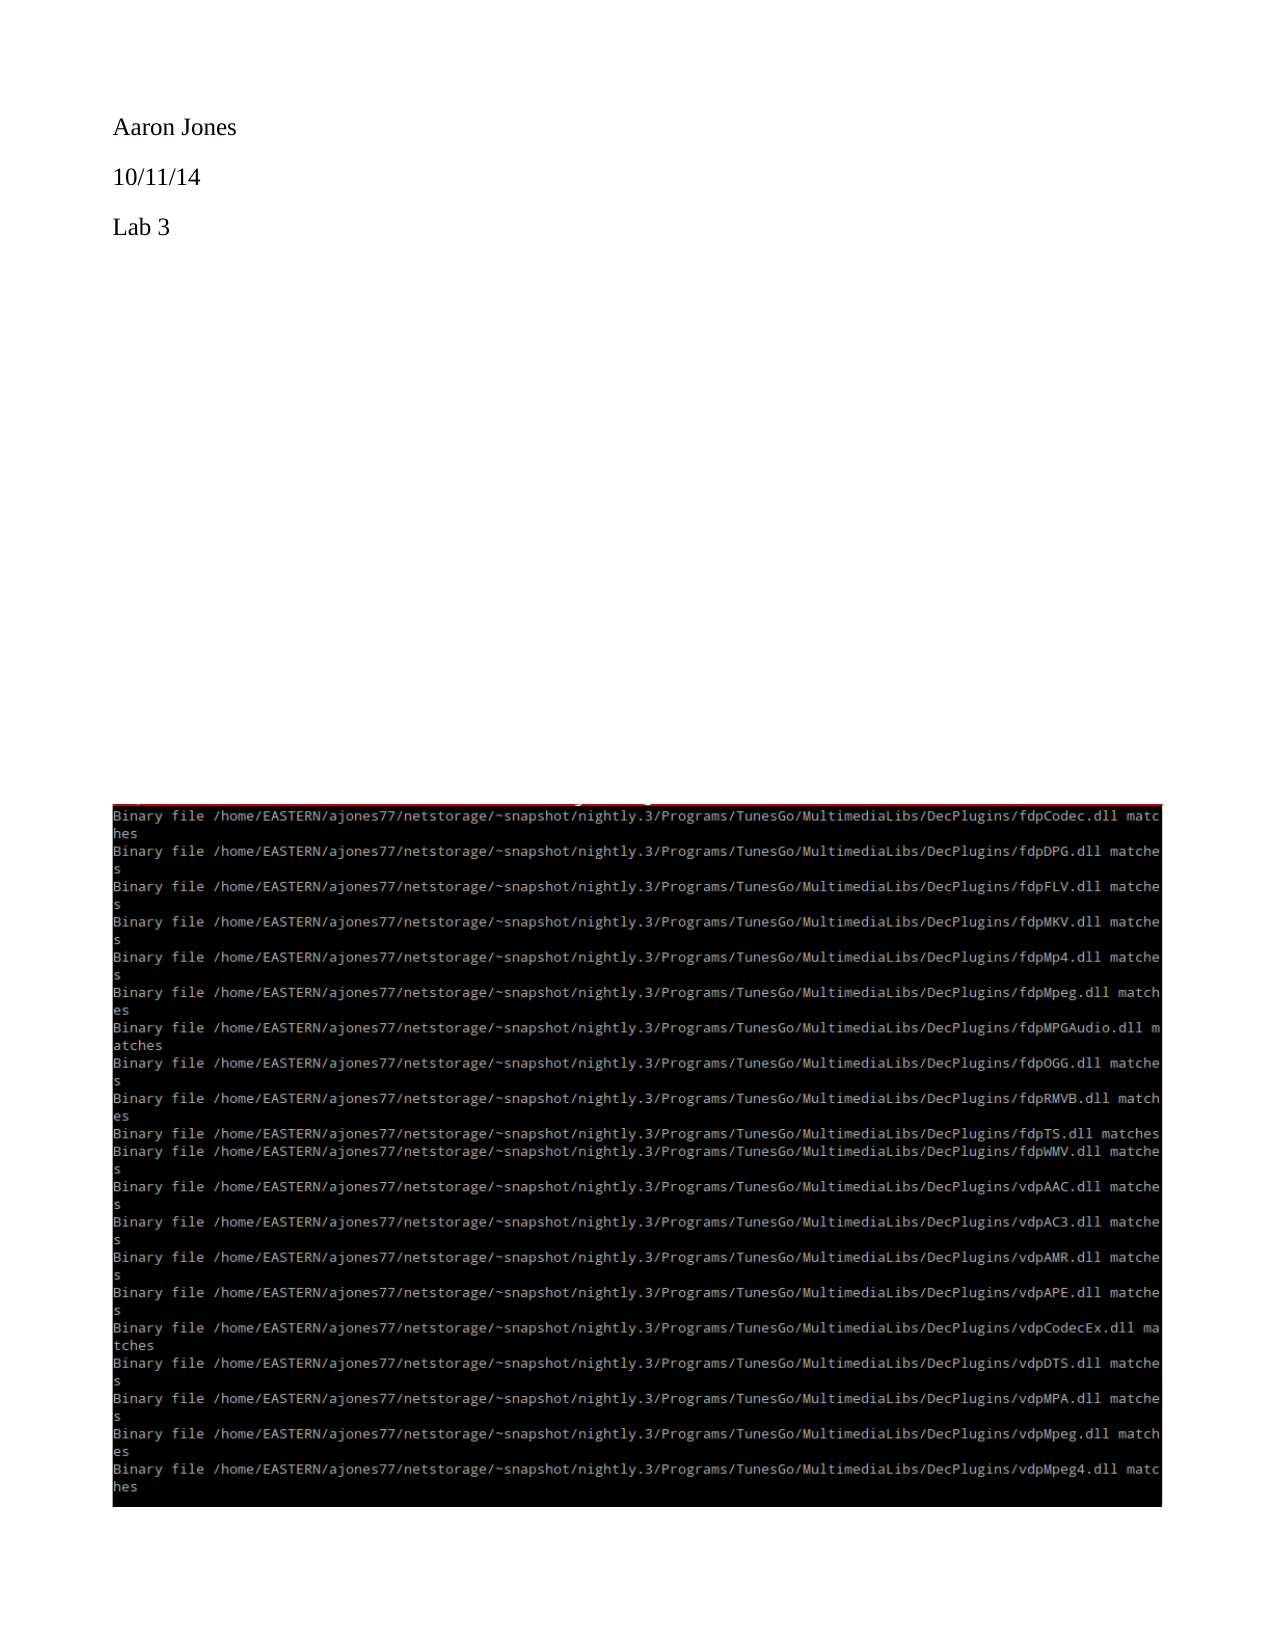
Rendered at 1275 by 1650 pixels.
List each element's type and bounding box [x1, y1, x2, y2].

picture [112, 804, 1163, 1507]
